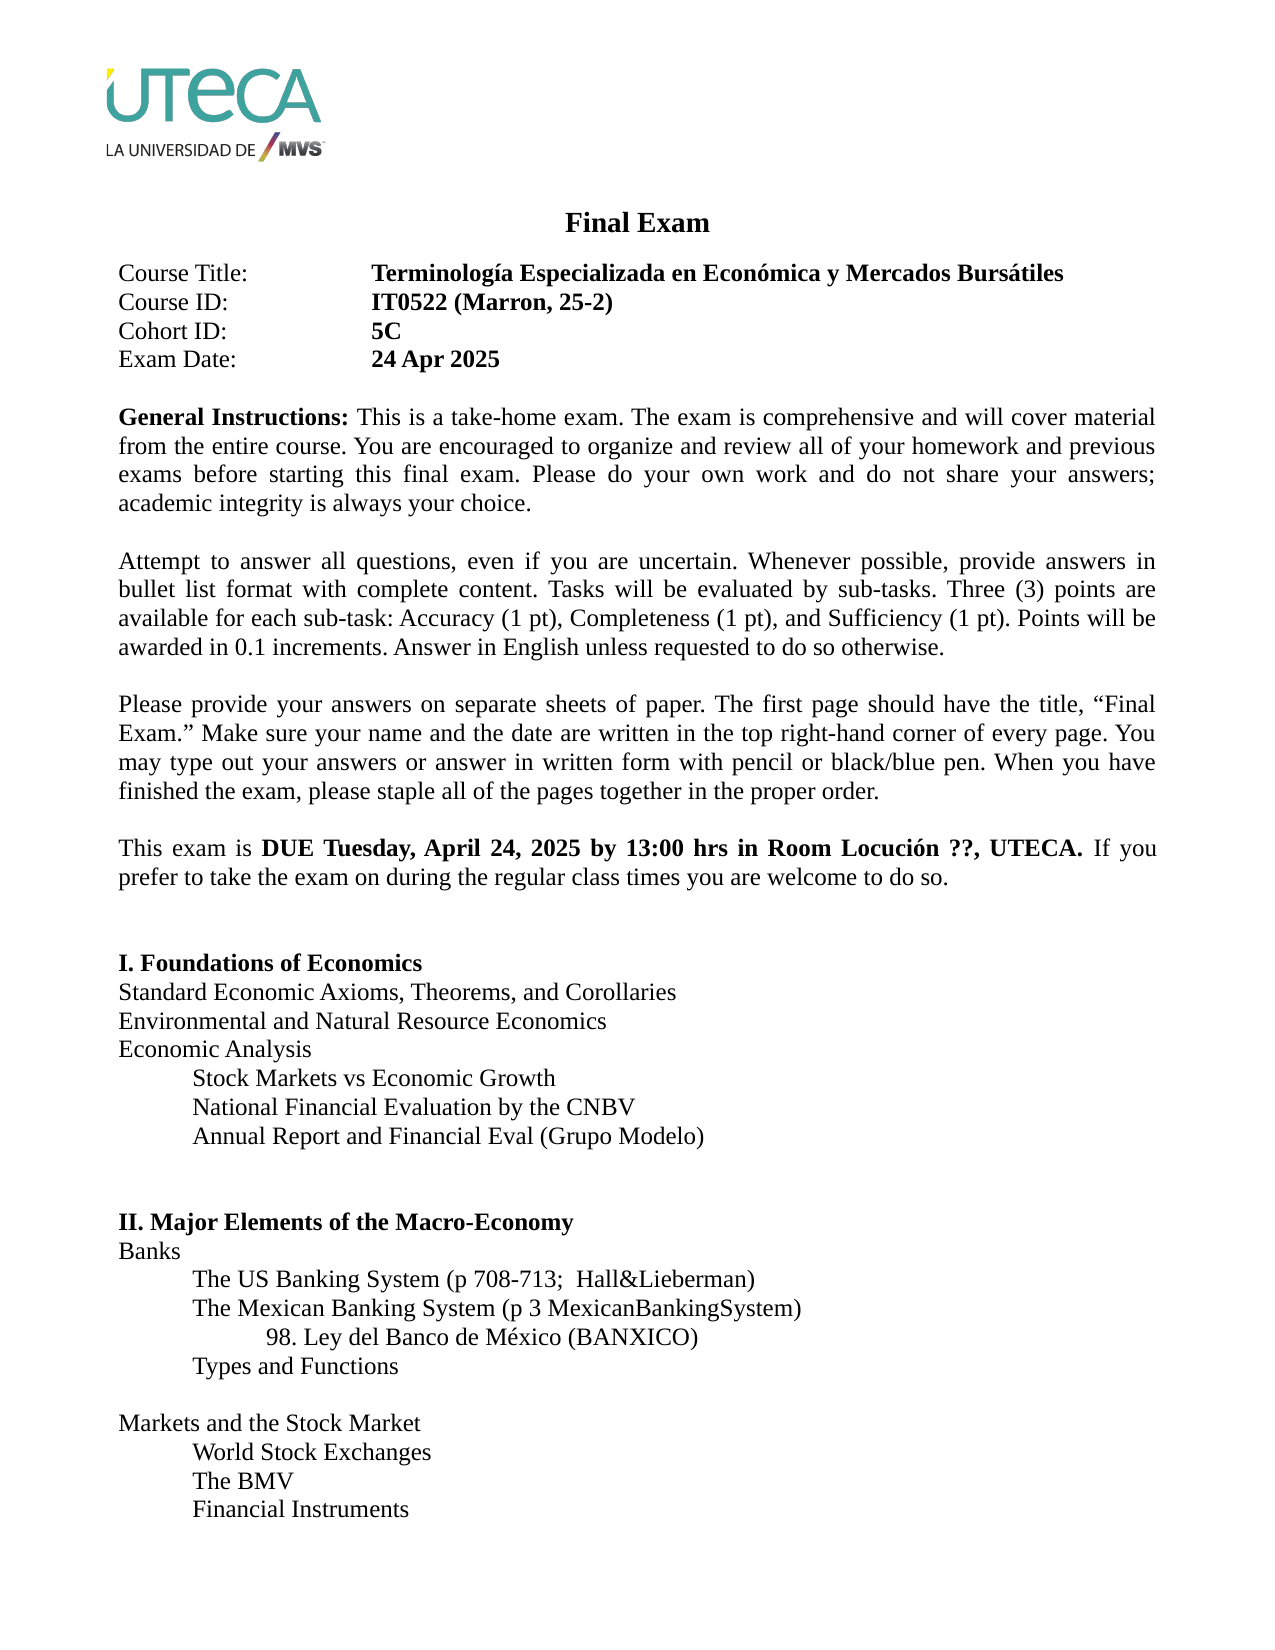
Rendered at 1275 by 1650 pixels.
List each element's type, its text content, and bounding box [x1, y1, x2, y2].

table_cell Cohort ID: [118, 316, 371, 344]
text Types and Functions [118, 1351, 1157, 1379]
text The Mexican Banking System (p 3 MexicanBankingSystem) [118, 1293, 1157, 1322]
text Financial Instruments [118, 1494, 1157, 1523]
text The BMV [118, 1466, 1157, 1494]
text Economic Analysis [118, 1034, 1157, 1063]
picture [104, 64, 328, 166]
text Banks [118, 1236, 1157, 1264]
text Standard Economic Axioms, Theorems, and Corollaries [118, 977, 1157, 1006]
text II. Major Elements of the Macro-Economy [118, 1207, 1157, 1236]
text Attempt to answer all questions, even if you are uncertain. Whenever possible, provide answers in bullet list format with complete content. Tasks will be evaluated by sub-tasks. Three (3) points are available for each sub-task: Accuracy (1 pt), Completeness (1 pt), and Sufficiency (1 pt). Points will be awarded in 0.1 increments. Answer in English unless requested to do so otherwise. [118, 546, 1157, 661]
text The US Banking System (p 708-713; Hall&Lieberman) [118, 1264, 1157, 1293]
table_cell Exam Date: [118, 345, 371, 373]
text Markets and the Stock Market [118, 1408, 1157, 1437]
table_cell 5C [371, 316, 1157, 344]
table_header Terminología Especializada en Económica y Mercados Bursátiles [371, 258, 1157, 287]
table_cell Course ID: [118, 287, 371, 316]
text Stock Markets vs Economic Growth [118, 1063, 1157, 1092]
text This exam is DUE Tuesday, April 24, 2025 by 13:00 hrs in Room Locución ??, UTECA. If you prefer to take the exam on during the regular class times you are welcome to do so. [118, 833, 1157, 891]
text Please provide your answers on separate sheets of paper. The first page should have the title, “Final Exam.” Make sure your name and the date are written in the top right-hand corner of every page. You may type out your answers or answer in written form with pencil or black/blue pen. When you have finished the exam, please staple all of the pages together in the proper order. [118, 689, 1157, 804]
table_cell IT0522 (Marron, 25-2) [371, 287, 1157, 316]
text General Instructions: This is a take-home exam. The exam is comprehensive and will cover material from the entire course. You are encouraged to organize and review all of your homework and previous exams before starting this final exam. Please do your own work and do not share your answers; academic integrity is always your choice. [118, 402, 1157, 517]
text Environmental and Natural Resource Economics [118, 1006, 1157, 1034]
text I. Foundations of Economics [118, 948, 1157, 977]
text National Financial Evaluation by the CNBV [118, 1092, 1157, 1121]
text Annual Report and Financial Eval (Grupo Modelo) [118, 1121, 1157, 1149]
table_cell 24 Apr 2025 [371, 345, 1157, 373]
text World Stock Exchanges [118, 1437, 1157, 1466]
text 98. Ley del Banco de México (BANXICO) [118, 1322, 1157, 1351]
text Final Exam [118, 205, 1157, 239]
table_header Course Title: [118, 258, 371, 287]
